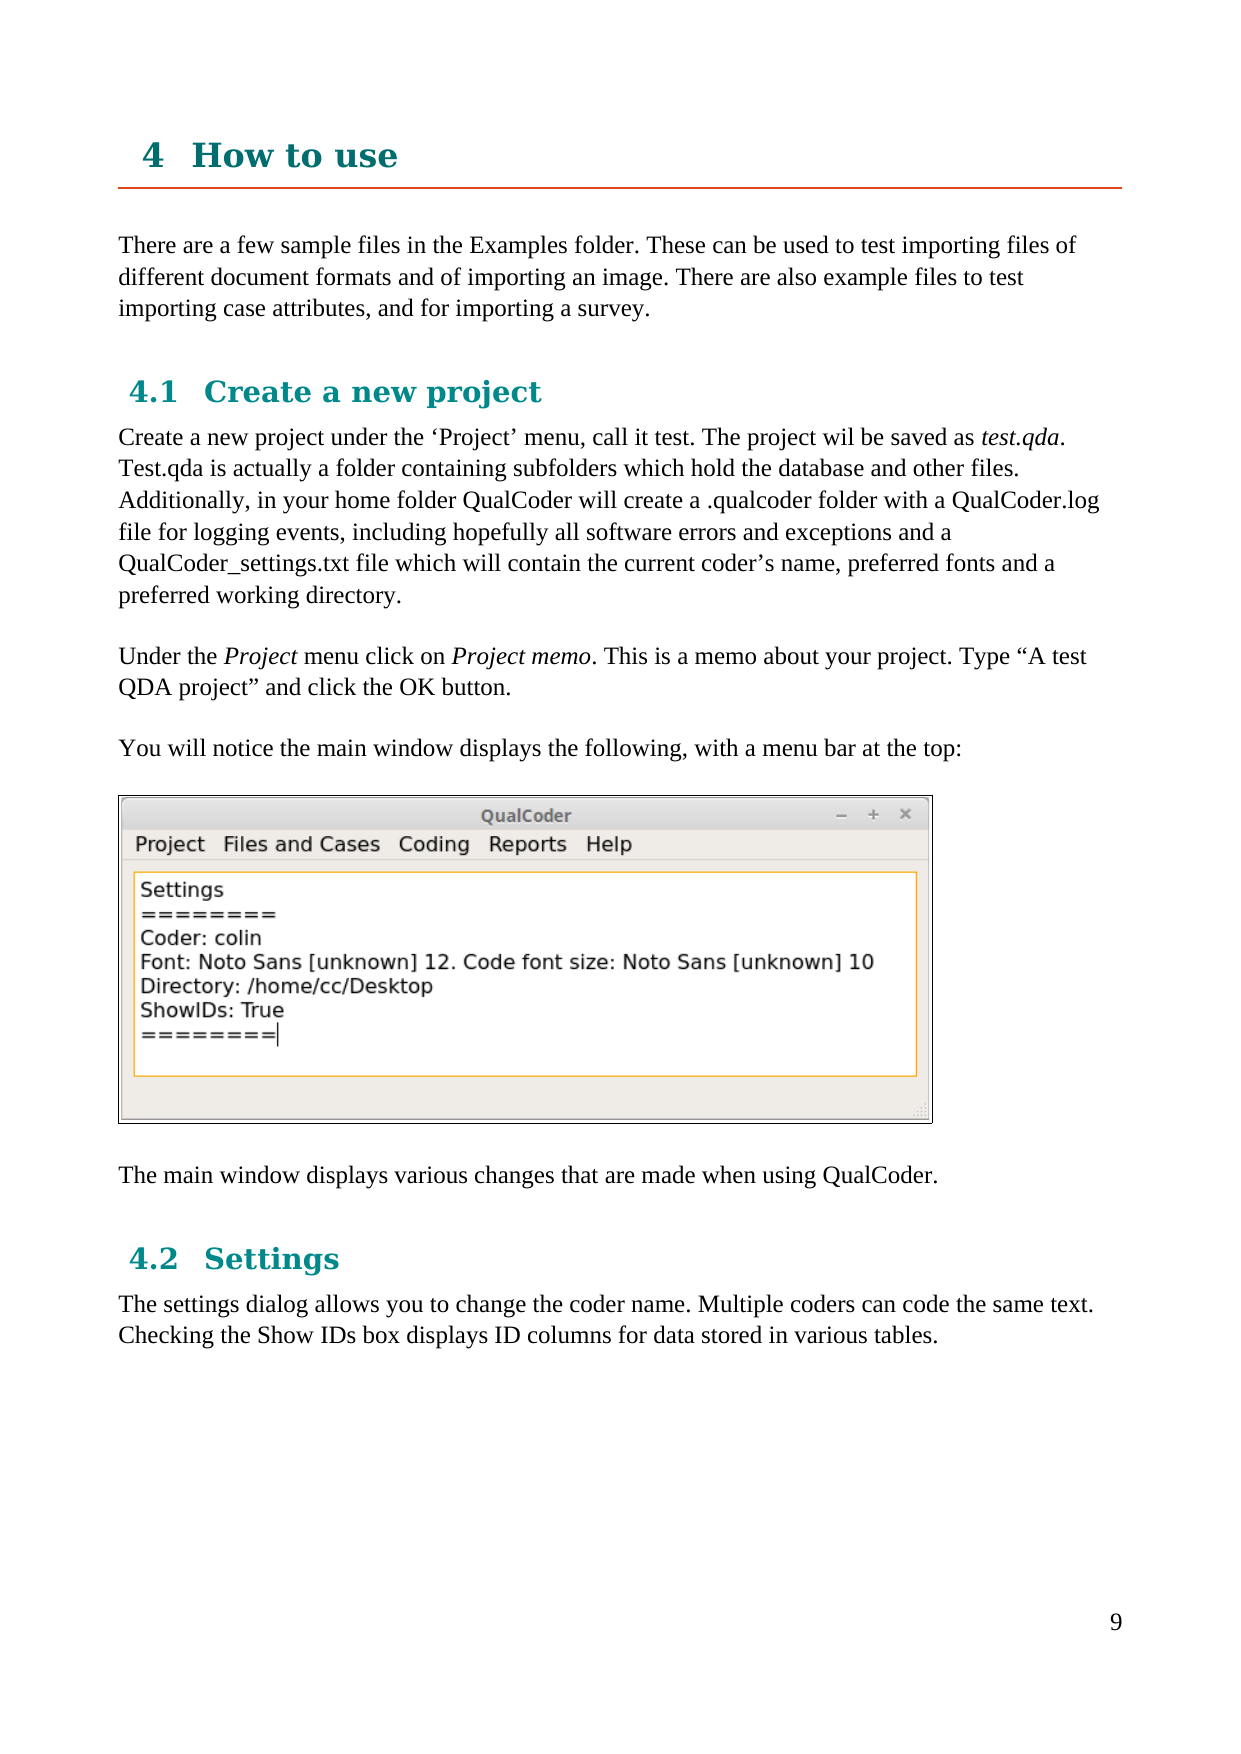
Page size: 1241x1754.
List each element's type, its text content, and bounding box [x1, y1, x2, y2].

picture [121, 797, 930, 1120]
subtitle Settings [118, 1242, 1122, 1276]
subtitle Create a new project [118, 375, 1122, 409]
text Under the Project menu click on Project memo. This is a memo about your project. Type “A test QDA project” and click the OK button. [118, 641, 1122, 701]
text The settings dialog allows you to change the coder name. Multiple coders can code the same text. Checking the Show IDs box displays ID columns for data stored in various tables. [118, 1289, 1122, 1349]
text You will notice the main window displays the following, with a menu bar at the top: [118, 733, 1122, 762]
text There are a few sample files in the Examples folder. These can be used to test importing files of different document formats and of importing an image. There are also example files to test importing case attributes, and for importing a survey. [118, 230, 1122, 322]
subtitle How to use [118, 124, 1122, 187]
text The main window displays various changes that are made when using QualCoder. [118, 1160, 1122, 1189]
text Create a new project under the ‘Project’ menu, call it test. The project wil be saved as test.qda. Test.qda is actually a folder containing subfolders which hold the database and other files. Additionally, in your home folder QualCoder will create a .qualcoder folder with a QualCoder.log file for logging events, including hopefully all software errors and exceptions and a QualCoder_settings.txt file which will contain the current coder’s name, preferred fonts and a preferred working directory. [118, 422, 1122, 608]
